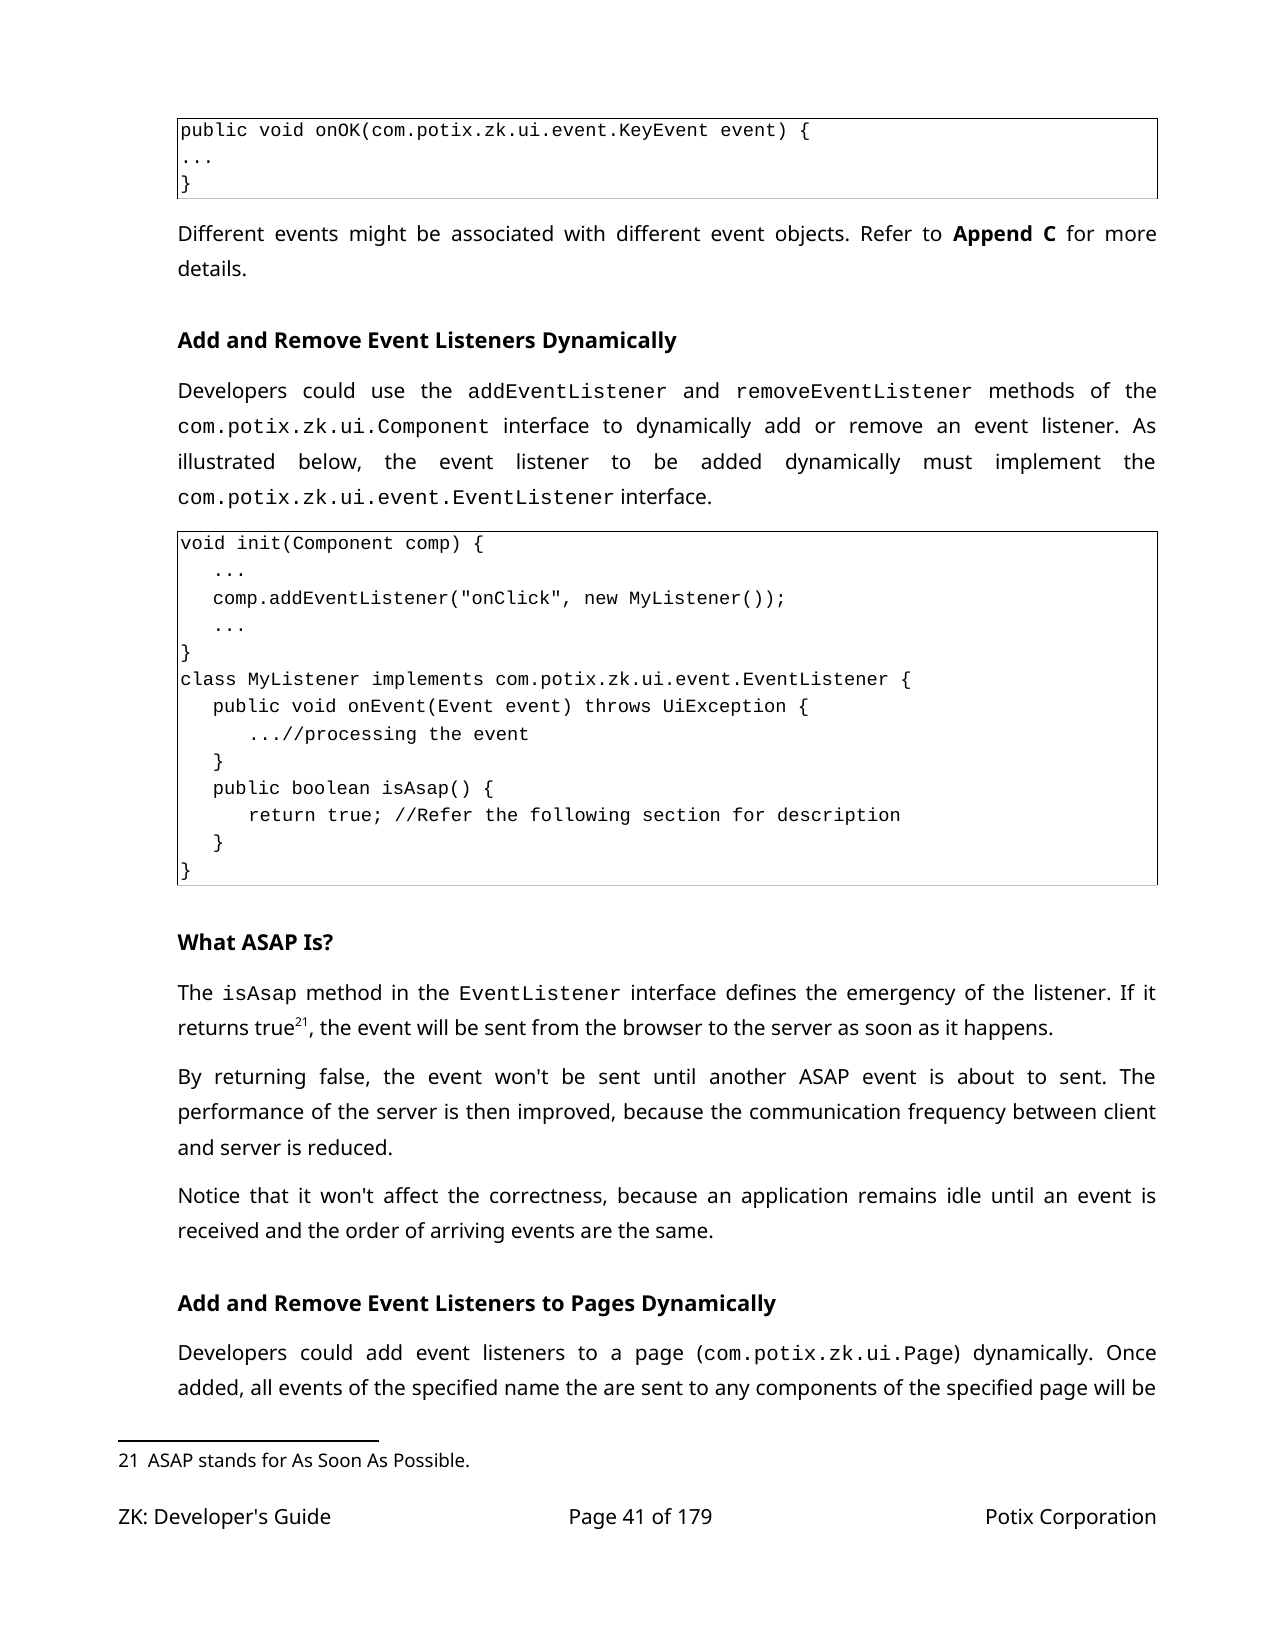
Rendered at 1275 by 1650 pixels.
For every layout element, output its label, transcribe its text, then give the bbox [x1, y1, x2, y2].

text Developers could add event listeners to a page (com.potix.zk.ui.Page) dynamically. Once added, all events of the specified name the are sent to any components of the specified page will be [177, 1338, 1157, 1402]
text By returning false, the event won't be sent until another ASAP event is about to sent. The performance of the server is then improved, because the communication frequency between client and server is reduced. [177, 1062, 1157, 1161]
text } [178, 830, 1157, 854]
text Notice that it won't affect the correctness, because an application remains idle until an event is received and the order of arriving events are the same. [177, 1181, 1157, 1245]
text public void onEvent(Event event) throws UiException { [178, 694, 1157, 718]
text ... [178, 613, 1157, 637]
text } [178, 749, 1157, 773]
subtitle What ASAP Is? [177, 927, 1157, 957]
text comp.addEventListener("onClick", new MyListener()); [178, 586, 1157, 610]
text } [178, 857, 1157, 885]
text The isAsap method in the EventListener interface defines the emergency of the listener. If it returns true, the event will be sent from the browser to the server as soon as it happens. [177, 978, 1157, 1042]
text public boolean isAsap() { [178, 776, 1157, 800]
text Developers could use the addEventListener and removeEventListener methods of the com.potix.zk.ui.Component interface to dynamically add or remove an event listener. As illustrated below, the event listener to be added dynamically must implement the com.potix.zk.ui.event.EventListener interface. [177, 376, 1157, 511]
text return true; //Refer the following section for description [178, 803, 1157, 827]
text class MyListener implements com.potix.zk.ui.event.EventListener { [178, 667, 1157, 691]
text ...//processing the event [178, 721, 1157, 746]
subtitle Add and Remove Event Listeners Dynamically [177, 325, 1157, 355]
text void init(Component comp) { [178, 532, 1157, 555]
text ... [178, 558, 1157, 583]
text } [178, 640, 1157, 664]
text public void onOK(com.potix.zk.ui.event.KeyEvent event) { ... } [178, 119, 1157, 198]
subtitle Add and Remove Event Listeners to Pages Dynamically [177, 1287, 1157, 1317]
text Different events might be associated with different event objects. Refer to Append C for more details. [177, 219, 1157, 283]
text ASAP stands for As Soon As Possible. [118, 1447, 1157, 1473]
